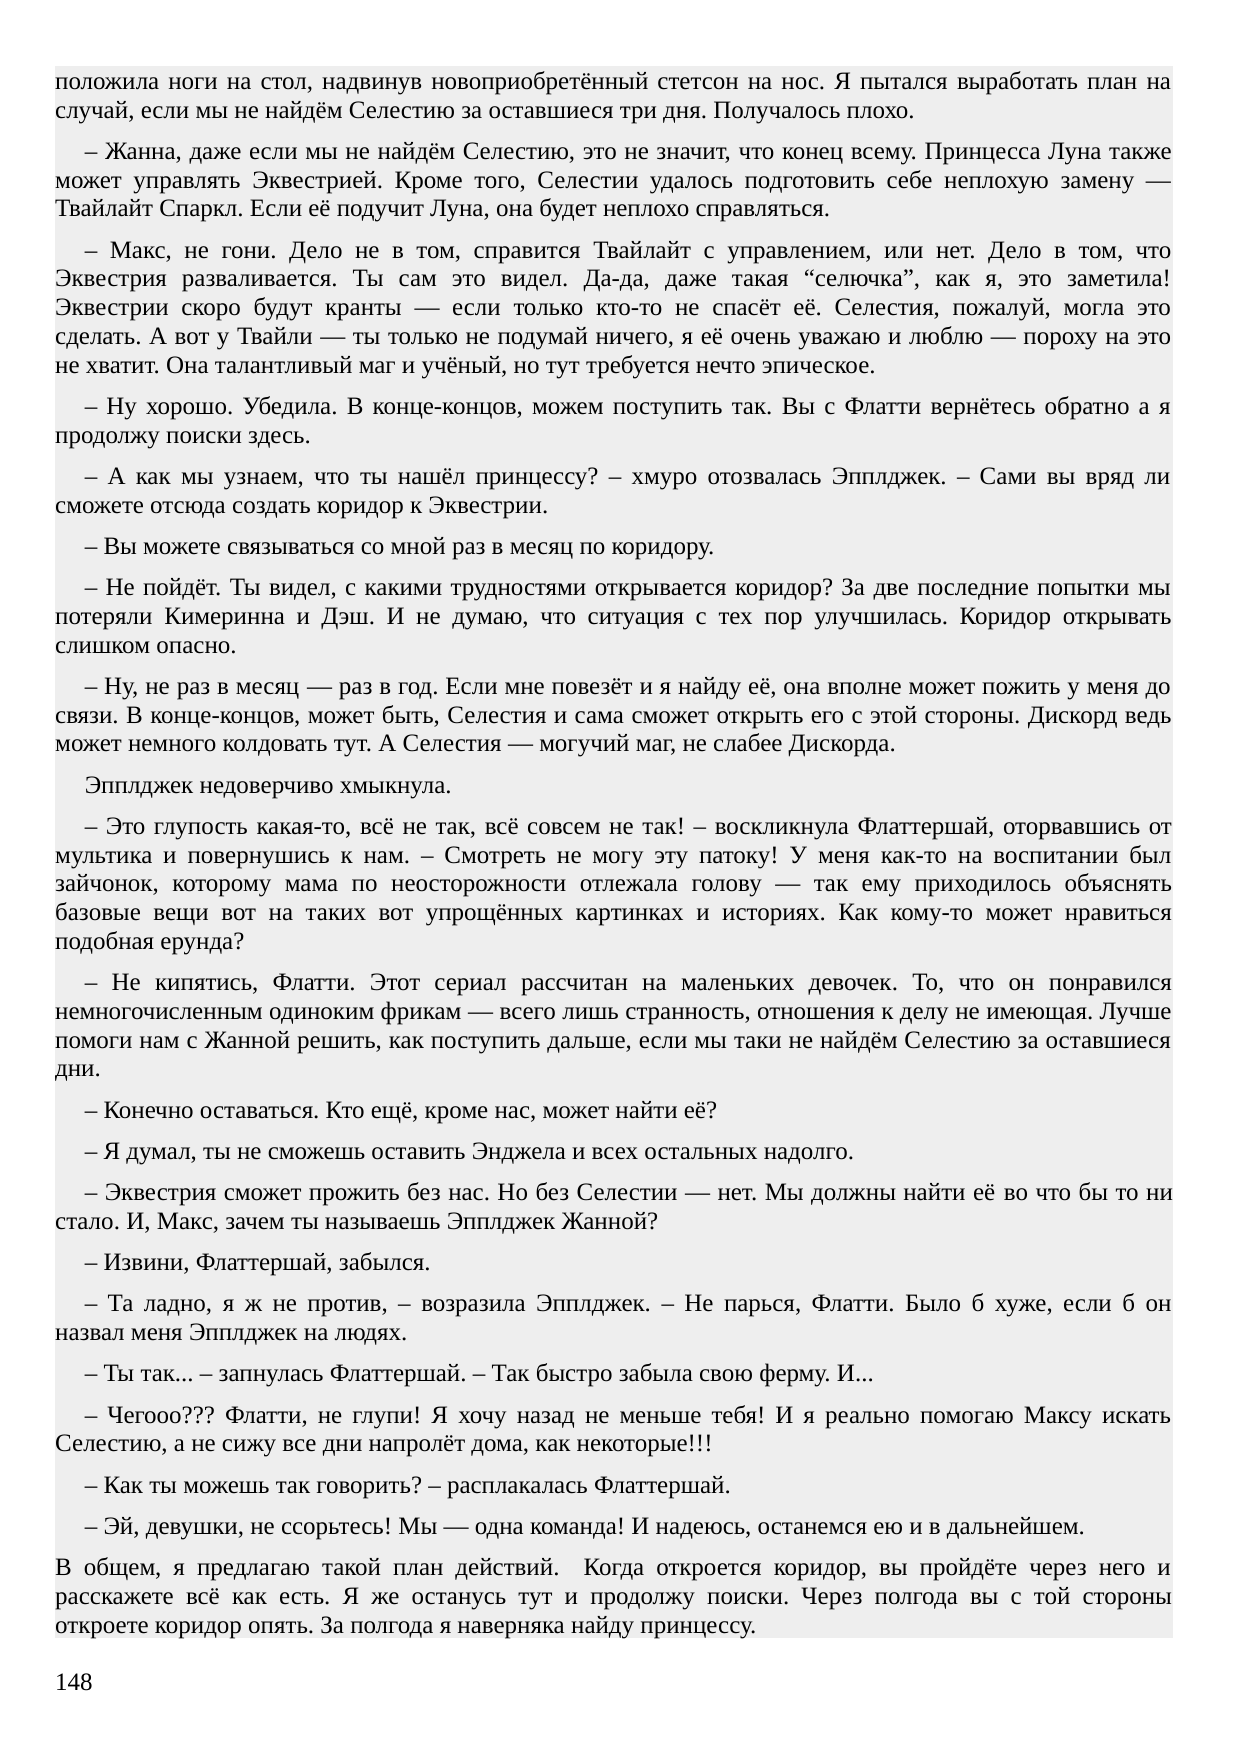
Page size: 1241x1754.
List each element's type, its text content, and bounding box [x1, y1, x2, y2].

text – Макс, не гони. Дело не в том, справится Твайлайт с управлением, или нет. Дело в том, что Эквестрия разваливается. Ты сам это видел. Да-да, даже такая “селючка”, как я, это заметила! Эквестрии скоро будут кранты — если только кто-то не спасёт её. Селестия, пожалуй, могла это сделать. А вот у Твайли — ты только не подумай ничего, я её очень уважаю и люблю — пороху на это не хватит. Она талантливый маг и учёный, но тут требуется нечто эпическое. [55, 235, 1173, 378]
text – Я думал, ты не сможешь оставить Энджела и всех остальных надолго. [55, 1136, 1173, 1165]
text положила ноги на стол, надвинув новоприобретённый стетсон на нос. Я пытался выработать план на случай, если мы не найдём Селестию за оставшиеся три дня. Получалось плохо. [55, 66, 1173, 123]
text – Конечно оставаться. Кто ещё, кроме нас, может найти её? [55, 1095, 1173, 1123]
text – Извини, Флаттершай, забылся. [55, 1247, 1173, 1276]
text – Не кипятись, Флатти. Этот сериал рассчитан на маленьких девочек. То, что он понравился немногочисленным одиноким фрикам — всего лишь странность, отношения к делу не имеющая. Лучше помоги нам с Жанной решить, как поступить дальше, если мы таки не найдём Селестию за оставшиеся дни. [55, 967, 1173, 1082]
text Эпплджек недоверчиво хмыкнула. [55, 770, 1173, 798]
text – Ты так... – запнулась Флаттершай. – Так быстро забыла свою ферму. И... [55, 1358, 1173, 1387]
list В общем, я предлагаю такой план действий. Когда откроется коридор, вы пройдёте через него и расскажете всё как есть. Я же останусь тут и продолжу поиски. Через полгода вы с той стороны откроете коридор опять. За полгода я наверняка найду принцессу. [55, 1552, 1173, 1638]
text – Это глупость какая-то, всё не так, всё совсем не так! – воскликнула Флаттершай, оторвавшись от мультика и повернушись к нам. – Смотреть не могу эту патоку! У меня как-то на воспитании был зайчонок, которому мама по неосторожности отлежала голову — так ему приходилось объяснять базовые вещи вот на таких вот упрощённых картинках и историях. Как кому-то может нравиться подобная ерунда? [55, 811, 1173, 955]
text – Эквестрия сможет прожить без нас. Но без Селестии — нет. Мы должны найти её во что бы то ни стало. И, Макс, зачем ты называешь Эпплджек Жанной? [55, 1177, 1173, 1235]
text – Вы можете связываться со мной раз в месяц по коридору. [55, 531, 1173, 560]
text – Ну хорошо. Убедила. В конце-концов, можем поступить так. Вы с Флатти вернётесь обратно а я продолжу поиски здесь. [55, 391, 1173, 448]
text – Как ты можешь так говорить? – расплакалась Флаттершай. [55, 1470, 1173, 1498]
text – Жанна, даже если мы не найдём Селестию, это не значит, что конец всему. Принцесса Луна также может управлять Эквестрией. Кроме того, Селестии удалось подготовить себе неплохую замену — Твайлайт Спаркл. Если её подучит Луна, она будет неплохо справляться. [55, 136, 1173, 222]
text – А как мы узнаем, что ты нашёл принцессу? – хмуро отозвалась Эпплджек. – Сами вы вряд ли сможете отсюда создать коридор к Эквестрии. [55, 461, 1173, 518]
text – Чегооо??? Флатти, не глупи! Я хочу назад не меньше тебя! И я реально помогаю Максу искать Селестию, а не сижу все дни напролёт дома, как некоторые!!! [55, 1400, 1173, 1457]
text – Та ладно, я ж не против, – возразила Эпплджек. – Не парься, Флатти. Было б хуже, если б он назвал меня Эпплджек на людях. [55, 1288, 1173, 1346]
text – Эй, девушки, не ссорьтесь! Мы — одна команда! И надеюсь, останемся ею и в дальнейшем. [55, 1511, 1173, 1540]
text – Ну, не раз в месяц — раз в год. Если мне повезёт и я найду её, она вполне может пожить у меня до связи. В конце-концов, может быть, Селестия и сама сможет открыть его с этой стороны. Дискорд ведь может немного колдовать тут. А Селестия — могучий маг, не слабее Дискорда. [55, 671, 1173, 757]
text – Не пойдёт. Ты видел, с какими трудностями открывается коридор? За две последние попытки мы потеряли Кимеринна и Дэш. И не думаю, что ситуация с тех пор улучшилась. Коридор открывать слишком опасно. [55, 572, 1173, 658]
